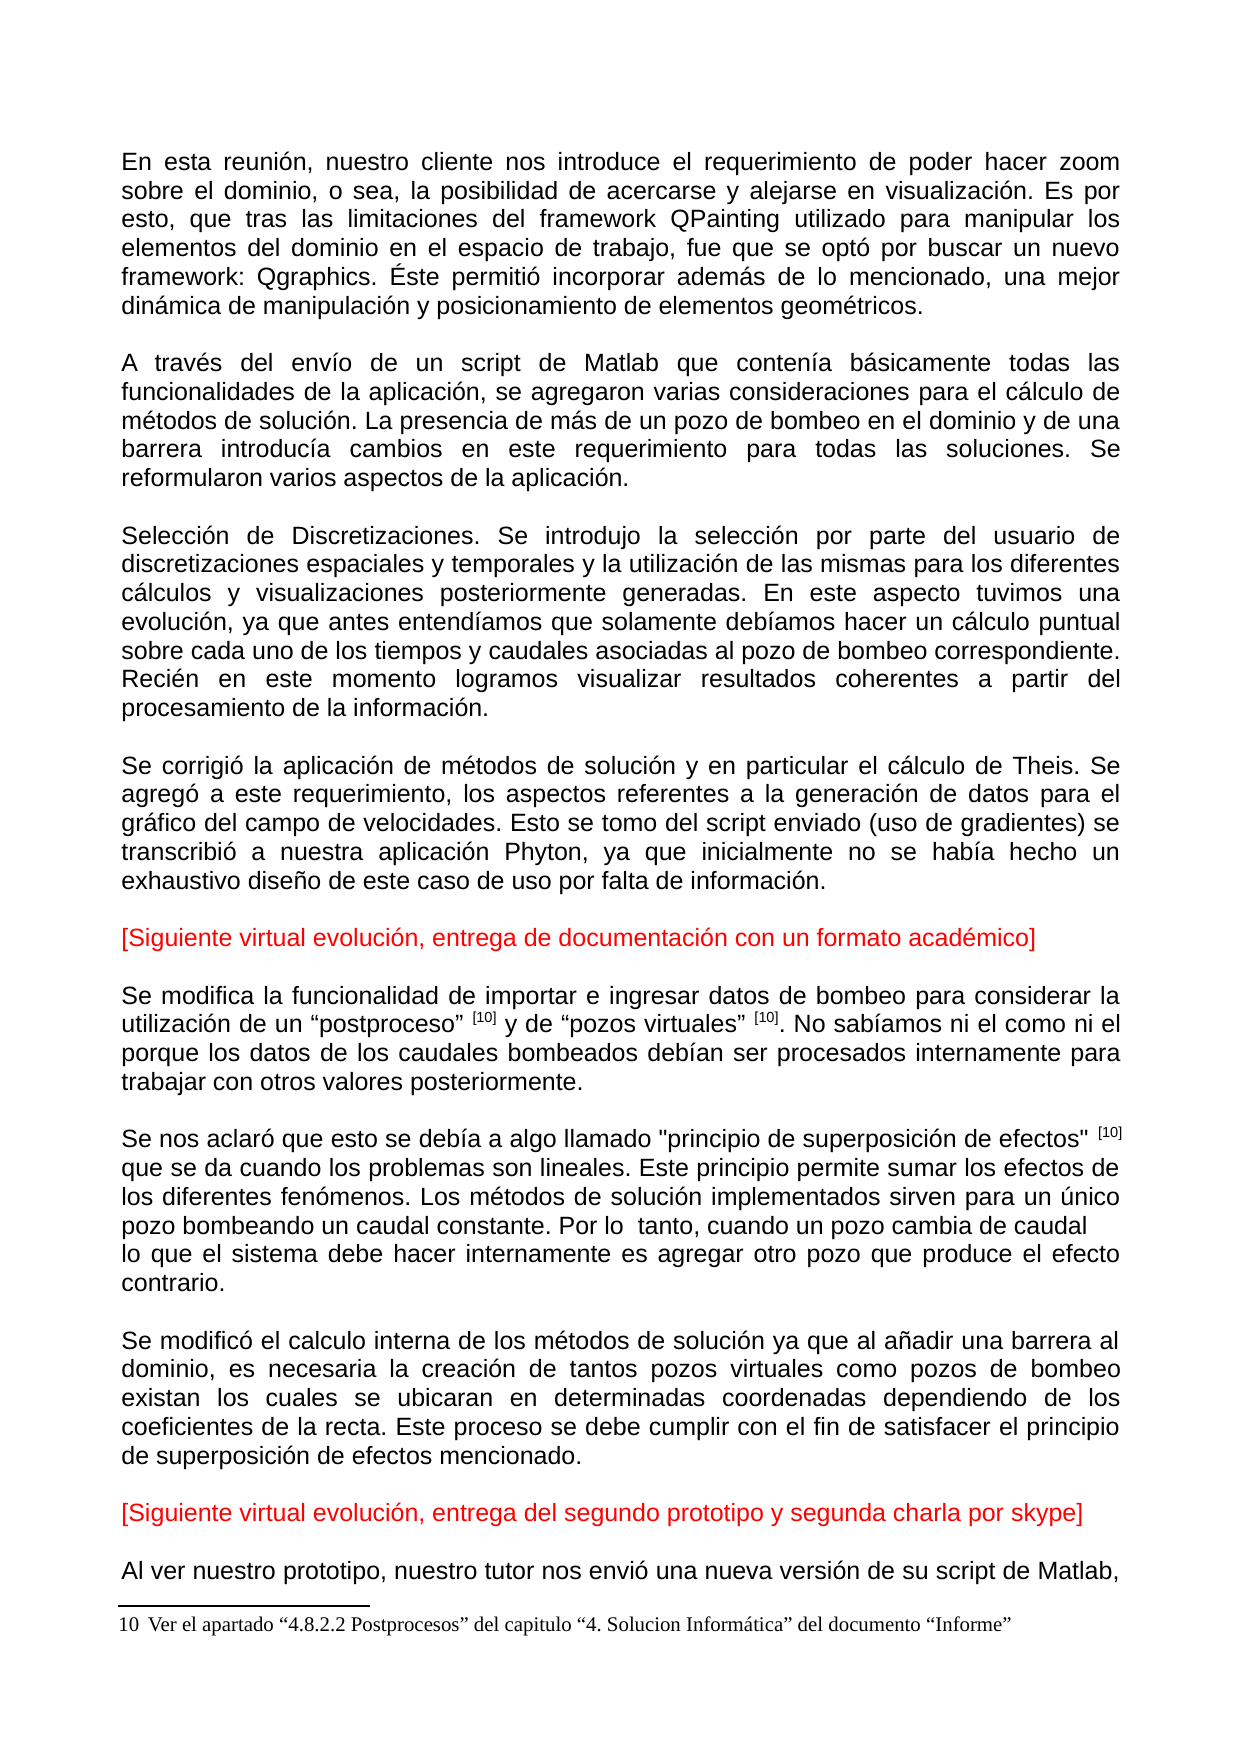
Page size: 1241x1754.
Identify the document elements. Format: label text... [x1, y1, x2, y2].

text Se nos aclaró que esto se debía a algo llamado "principio de superposición de efectos" [10] que se da cuando los problemas son lineales. Este principio permite sumar los efectos de los diferentes fenómenos. Los métodos de solución implementados sirven para un único pozo bombeando un caudal constante. Por lo tanto, cuando un pozo cambia de caudal [121, 1124, 1122, 1239]
text En esta reunión, nuestro cliente nos introduce el requerimiento de poder hacer zoom sobre el dominio, o sea, la posibilidad de acercarse y alejarse en visualización. Es por esto, que tras las limitaciones del framework QPainting utilizado para manipular los elementos del dominio en el espacio de trabajo, fue que se optó por buscar un nuevo framework: Qgraphics. Éste permitió incorporar además de lo mencionado, una mejor dinámica de manipulación y posicionamiento de elementos geométricos. [121, 147, 1122, 319]
text Ver el apartado “4.8.2.2 Postprocesos” del capitulo “4. Solucion Informática” del documento “Informe” [118, 1612, 1122, 1636]
text lo que el sistema debe hacer internamente es agregar otro pozo que produce el efecto contrario. [121, 1239, 1122, 1297]
text Selección de Discretizaciones. Se introdujo la selección por parte del usuario de discretizaciones espaciales y temporales y la utilización de las mismas para los diferentes cálculos y visualizaciones posteriormente generadas. En este aspecto tuvimos una evolución, ya que antes entendíamos que solamente debíamos hacer un cálculo puntual sobre cada uno de los tiempos y caudales asociadas al pozo de bombeo correspondiente. Recién en este momento logramos visualizar resultados coherentes a partir del procesamiento de la información. [121, 521, 1122, 722]
text Se modifica la funcionalidad de importar e ingresar datos de bombeo para considerar la utilización de un “postproceso” [] y de “pozos virtuales” [10]. No sabíamos ni el como ni el porque los datos de los caudales bombeados debían ser procesados internamente para trabajar con otros valores posteriormente. [121, 981, 1122, 1096]
text A través del envío de un script de Matlab que contenía básicamente todas las funcionalidades de la aplicación, se agregaron varias consideraciones para el cálculo de métodos de solución. La presencia de más de un pozo de bombeo en el dominio y de una barrera introducía cambios en este requerimiento para todas las soluciones. Se reformularon varios aspectos de la aplicación. [121, 348, 1122, 492]
text Se modificó el calculo interna de los métodos de solución ya que al añadir una barrera al dominio, es necesaria la creación de tantos pozos virtuales como pozos de bombeo existan los cuales se ubicaran en determinadas coordenadas dependiendo de los coeficientes de la recta. Este proceso se debe cumplir con el fin de satisfacer el principio de superposición de efectos mencionado. [121, 1326, 1122, 1469]
text Al ver nuestro prototipo, nuestro tutor nos envió una nueva versión de su script de Matlab, [121, 1556, 1122, 1584]
text [Siguiente virtual evolución, entrega del segundo prototipo y segunda charla por skype] [121, 1498, 1122, 1527]
text [Siguiente virtual evolución, entrega de documentación con un formato académico] [121, 923, 1122, 952]
text Se corrigió la aplicación de métodos de solución y en particular el cálculo de Theis. Se agregó a este requerimiento, los aspectos referentes a la generación de datos para el gráfico del campo de velocidades. Esto se tomo del script enviado (uso de gradientes) se transcribió a nuestra aplicación Phyton, ya que inicialmente no se había hecho un exhaustivo diseño de este caso de uso por falta de información. [121, 751, 1122, 894]
